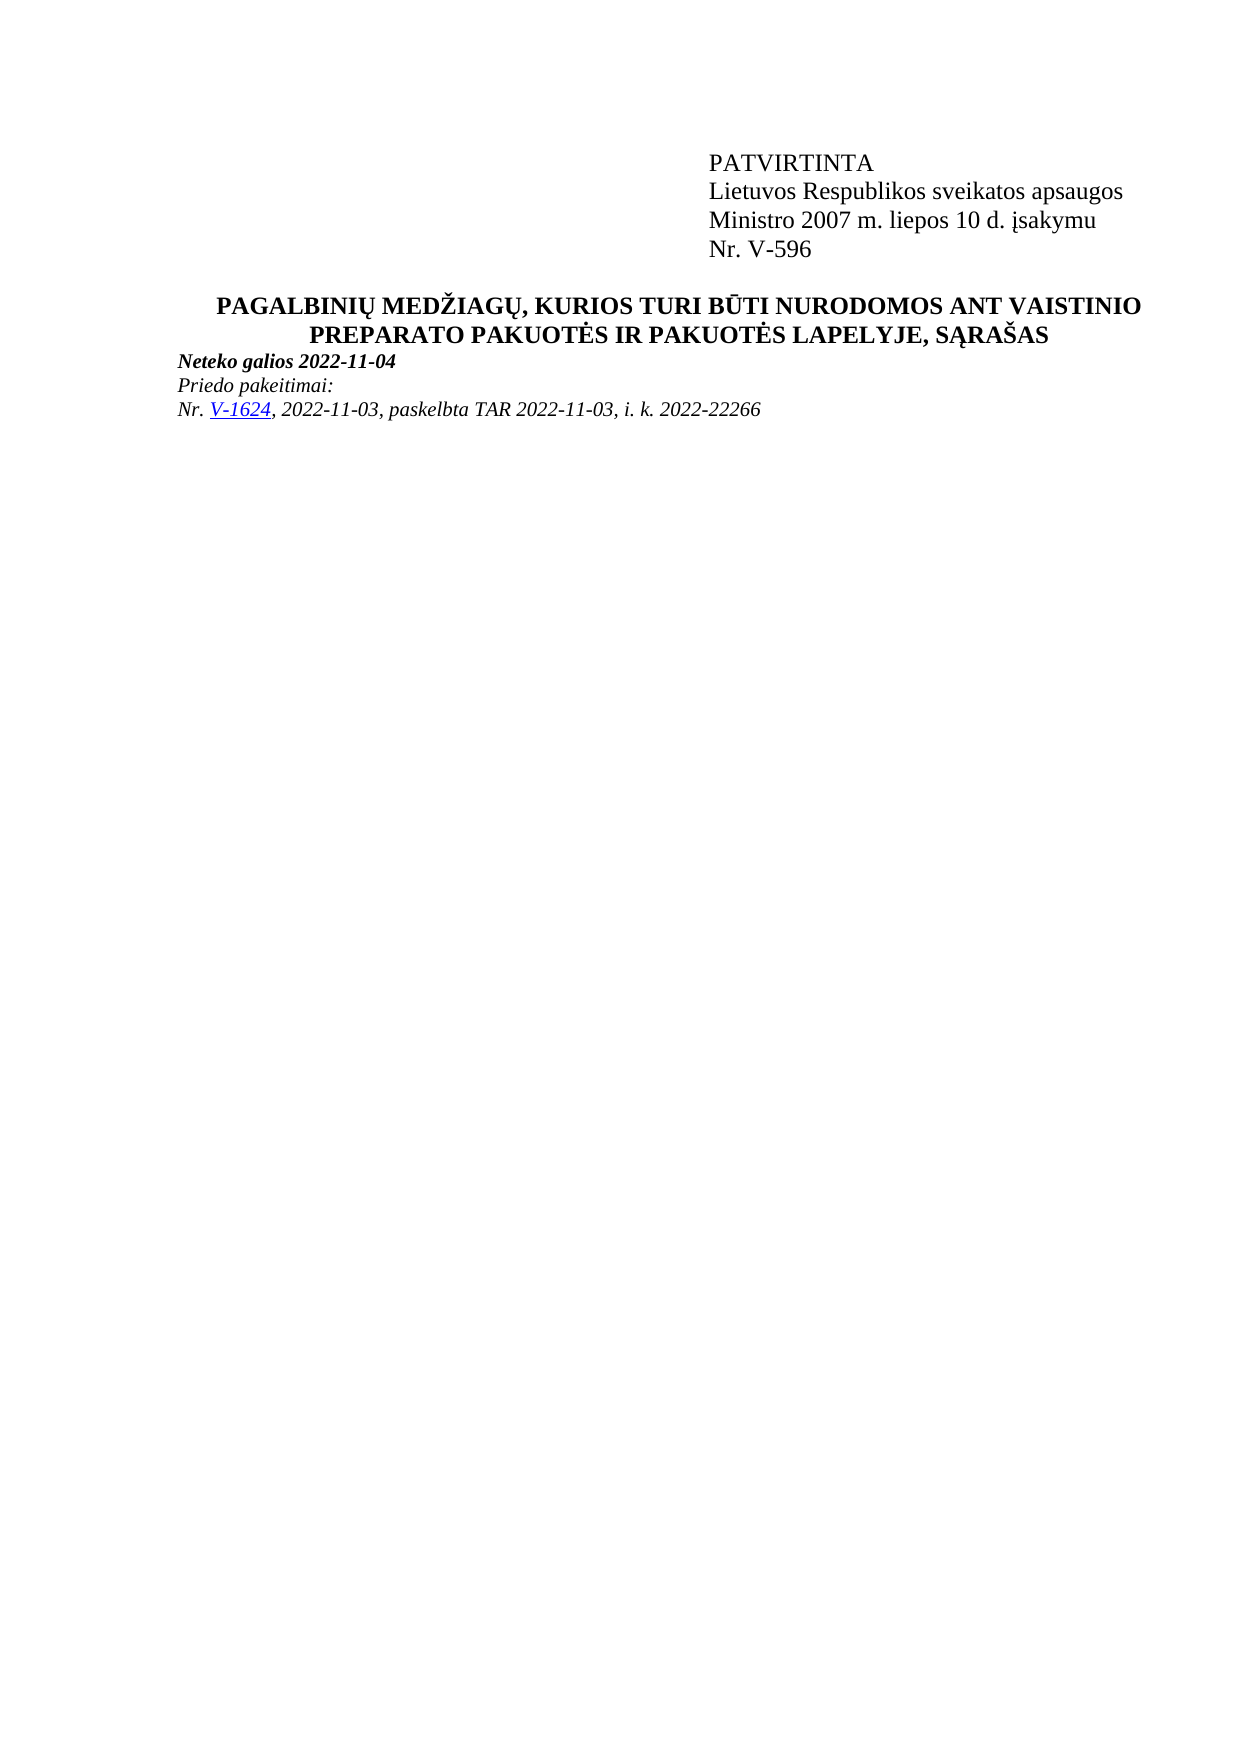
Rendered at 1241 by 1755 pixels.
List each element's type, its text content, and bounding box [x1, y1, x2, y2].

text PATVIRTINTA [709, 148, 1181, 176]
text Ministro 2007 m. liepos 10 d. įsakymu [177, 205, 1181, 234]
text Nr. V-1624, 2022-11-03, paskelbta TAR 2022-11-03, i. k. 2022-22266 [177, 397, 1181, 421]
text PAGALBINIŲ MEDŽIAGŲ, KURIOS TURI BŪTI NURODOMOS ANT VAISTINIO PREPARATO PAKUOTĖS IR PAKUOTĖS LAPELYJE, SĄRAŠAS [177, 291, 1181, 349]
text Priedo pakeitimai: [177, 373, 1181, 397]
text Nr. V-596 [177, 234, 1181, 263]
text Lietuvos Respublikos sveikatos apsaugos [177, 176, 1181, 205]
text Neteko galios 2022-11-04 [177, 349, 1181, 373]
